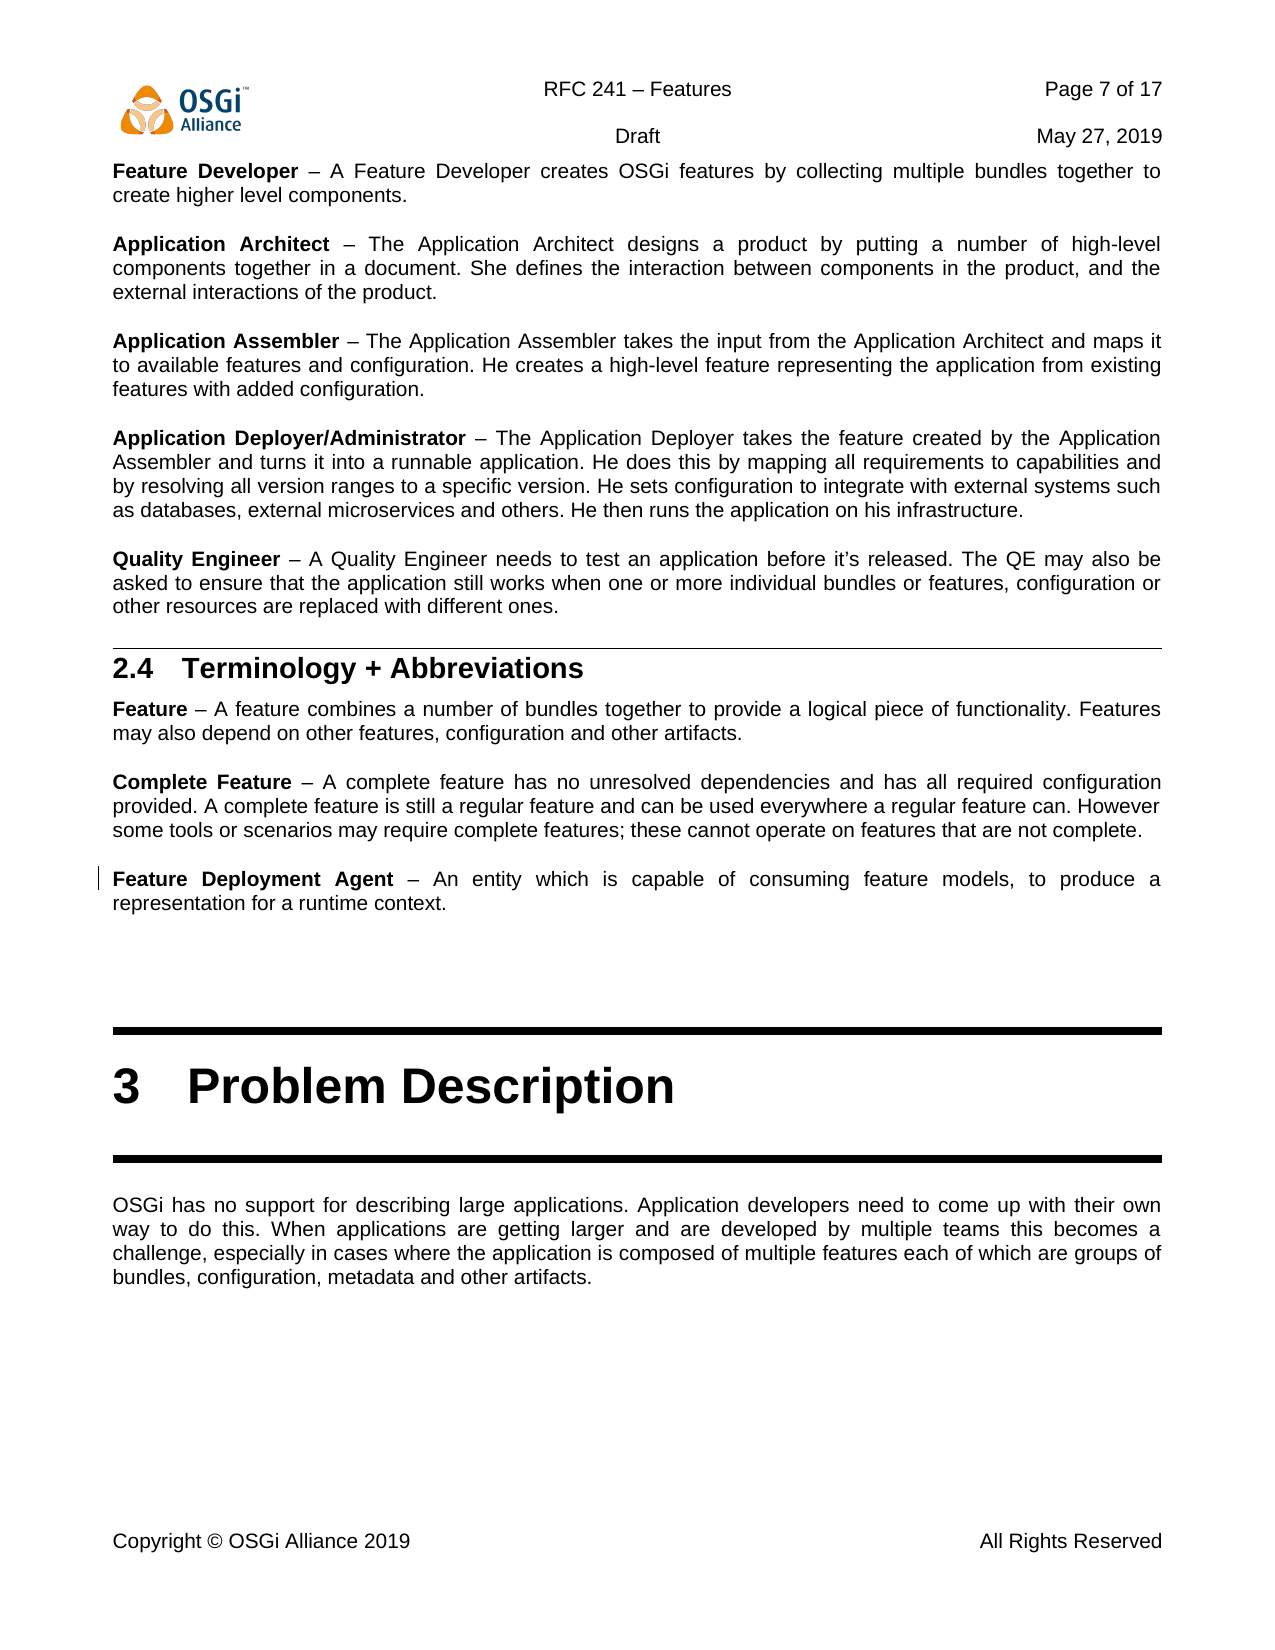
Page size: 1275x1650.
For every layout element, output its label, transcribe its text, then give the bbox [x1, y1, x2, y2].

text Application Deployer/Administrator – The Application Deployer takes the feature created by the Application Assembler and turns it into a runnable application. He does this by mapping all requirements to capabilities and by resolving all version ranges to a specific version. He sets configuration to integrate with external systems such as databases, external microservices and others. He then runs the application on his infrastructure. [112, 426, 1162, 521]
text Application Assembler – The Application Assembler takes the input from the Application Architect and maps it to available features and configuration. He creates a high-level feature representing the application from existing features with added configuration. [112, 329, 1162, 401]
subtitle Terminology + Abbreviations [112, 649, 1162, 684]
text Complete Feature – A complete feature has no unresolved dependencies and has all required configuration provided. A complete feature is still a regular feature and can be used everywhere a regular feature can. However some tools or scenarios may require complete features; these cannot operate on features that are not complete. [112, 769, 1162, 841]
subtitle Problem Description [112, 1028, 1162, 1163]
text Feature Developer – A Feature Developer creates OSGi features by collecting multiple bundles together to create higher level components. [112, 159, 1162, 207]
text Feature – A feature combines a number of bundles together to provide a logical piece of functionality. Features may also depend on other features, configuration and other artifacts. [112, 697, 1162, 744]
text Quality Engineer – A Quality Engineer needs to test an application before it’s released. The QE may also be asked to ensure that the application still works when one or more individual bundles or features, configuration or other resources are replaced with different ones. [112, 546, 1162, 618]
text Application Architect – The Application Architect designs a product by putting a number of high-level components together in a document. She defines the interaction between components in the product, and the external interactions of the product. [112, 232, 1162, 304]
picture [113, 78, 257, 142]
text Feature Deployment Agent – An entity which is capable of consuming feature models, to produce a representation for a runtime context. [112, 866, 1162, 914]
text OSGi has no support for describing large applications. Application developers need to come up with their own way to do this. When applications are getting larger and are developed by multiple teams this becomes a challenge, especially in cases where the application is composed of multiple features each of which are groups of bundles, configuration, metadata and other artifacts. [112, 1193, 1162, 1288]
